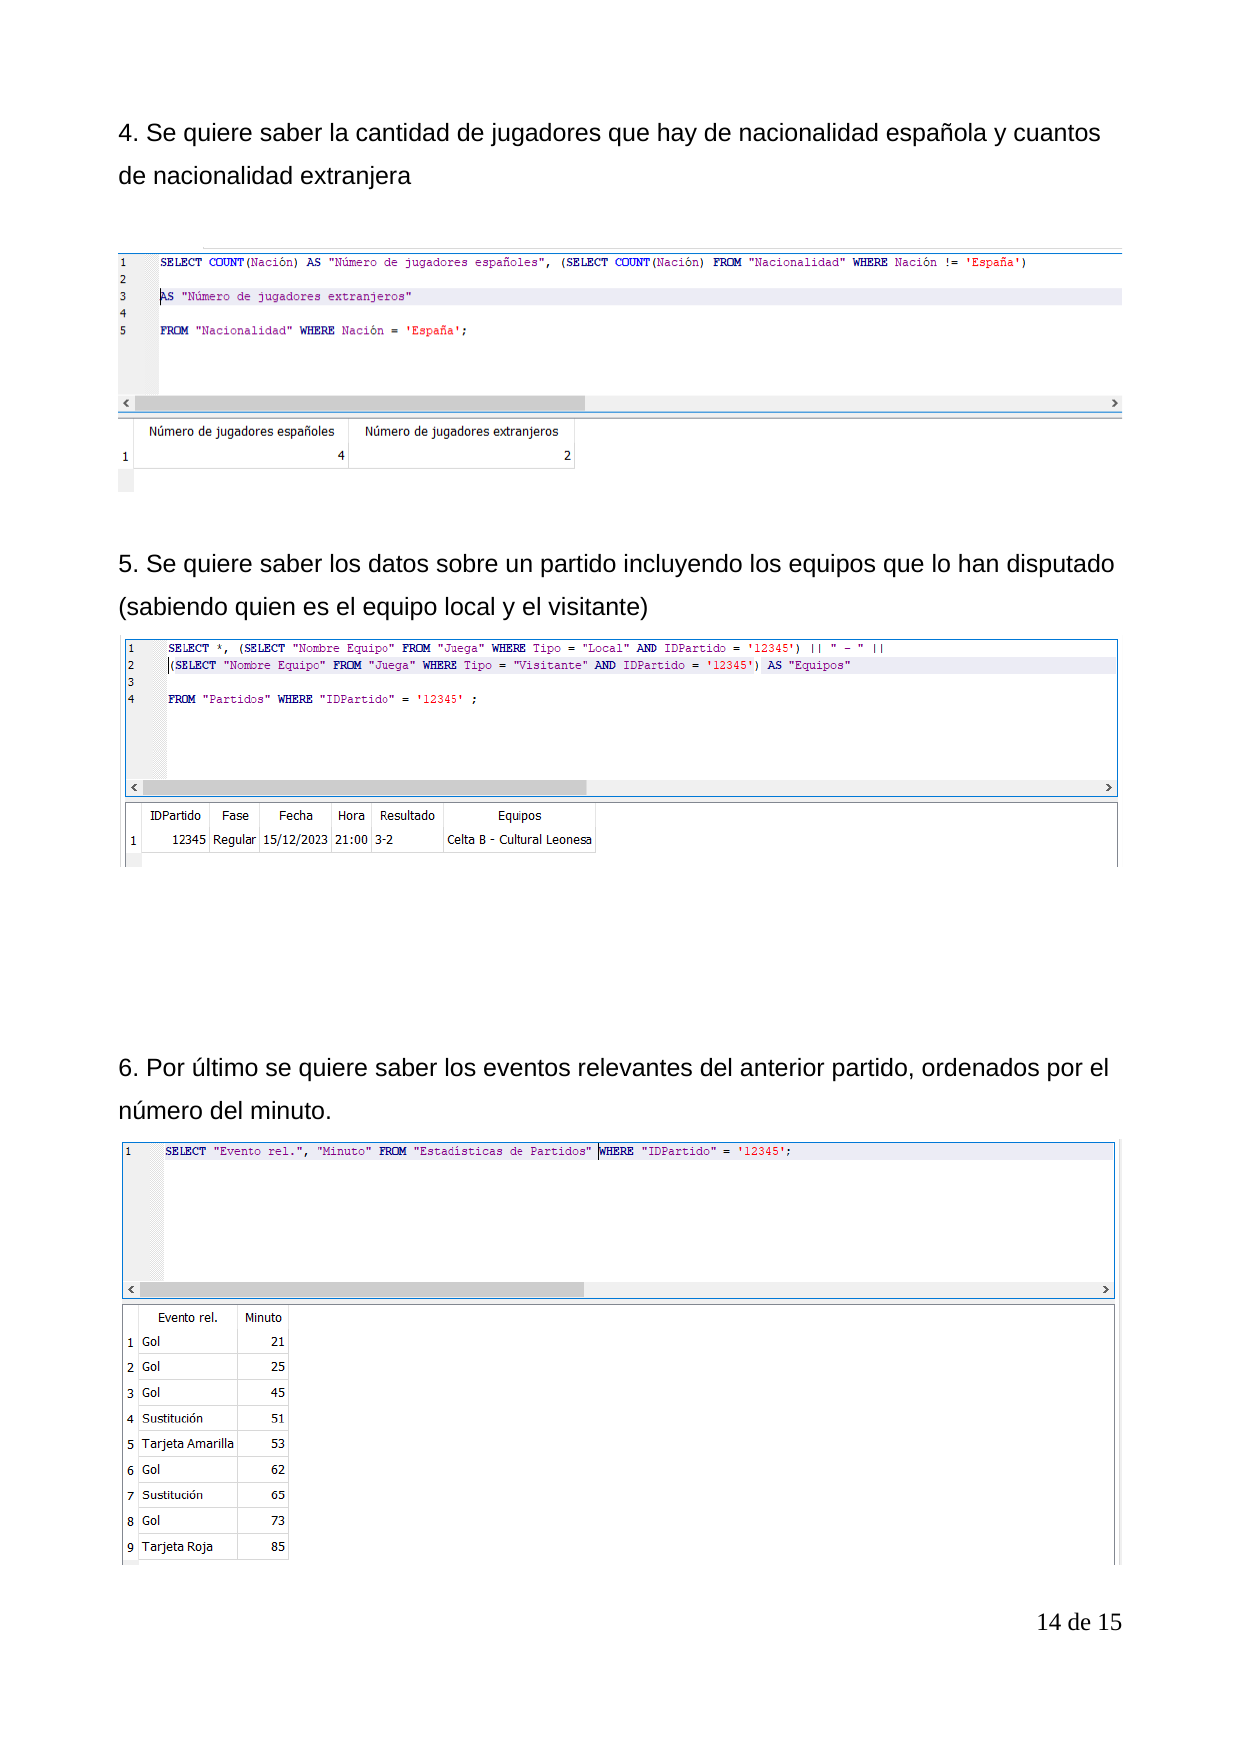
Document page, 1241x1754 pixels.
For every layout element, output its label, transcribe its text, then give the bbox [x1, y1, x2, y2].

text 6. Por último se quiere saber los eventos relevantes del anterior partido, ordenados por el número del minuto. [118, 1053, 1122, 1125]
picture [118, 635, 1123, 867]
picture [118, 247, 1123, 492]
text 4. Se quiere saber la cantidad de jugadores que hay de nacionalidad española y cuantos de nacionalidad extranjera [118, 118, 1122, 190]
picture [118, 1139, 1123, 1565]
text 5. Se quiere saber los datos sobre un partido incluyendo los equipos que lo han disputado (sabiendo quien es el equipo local y el visitante) [118, 549, 1122, 621]
